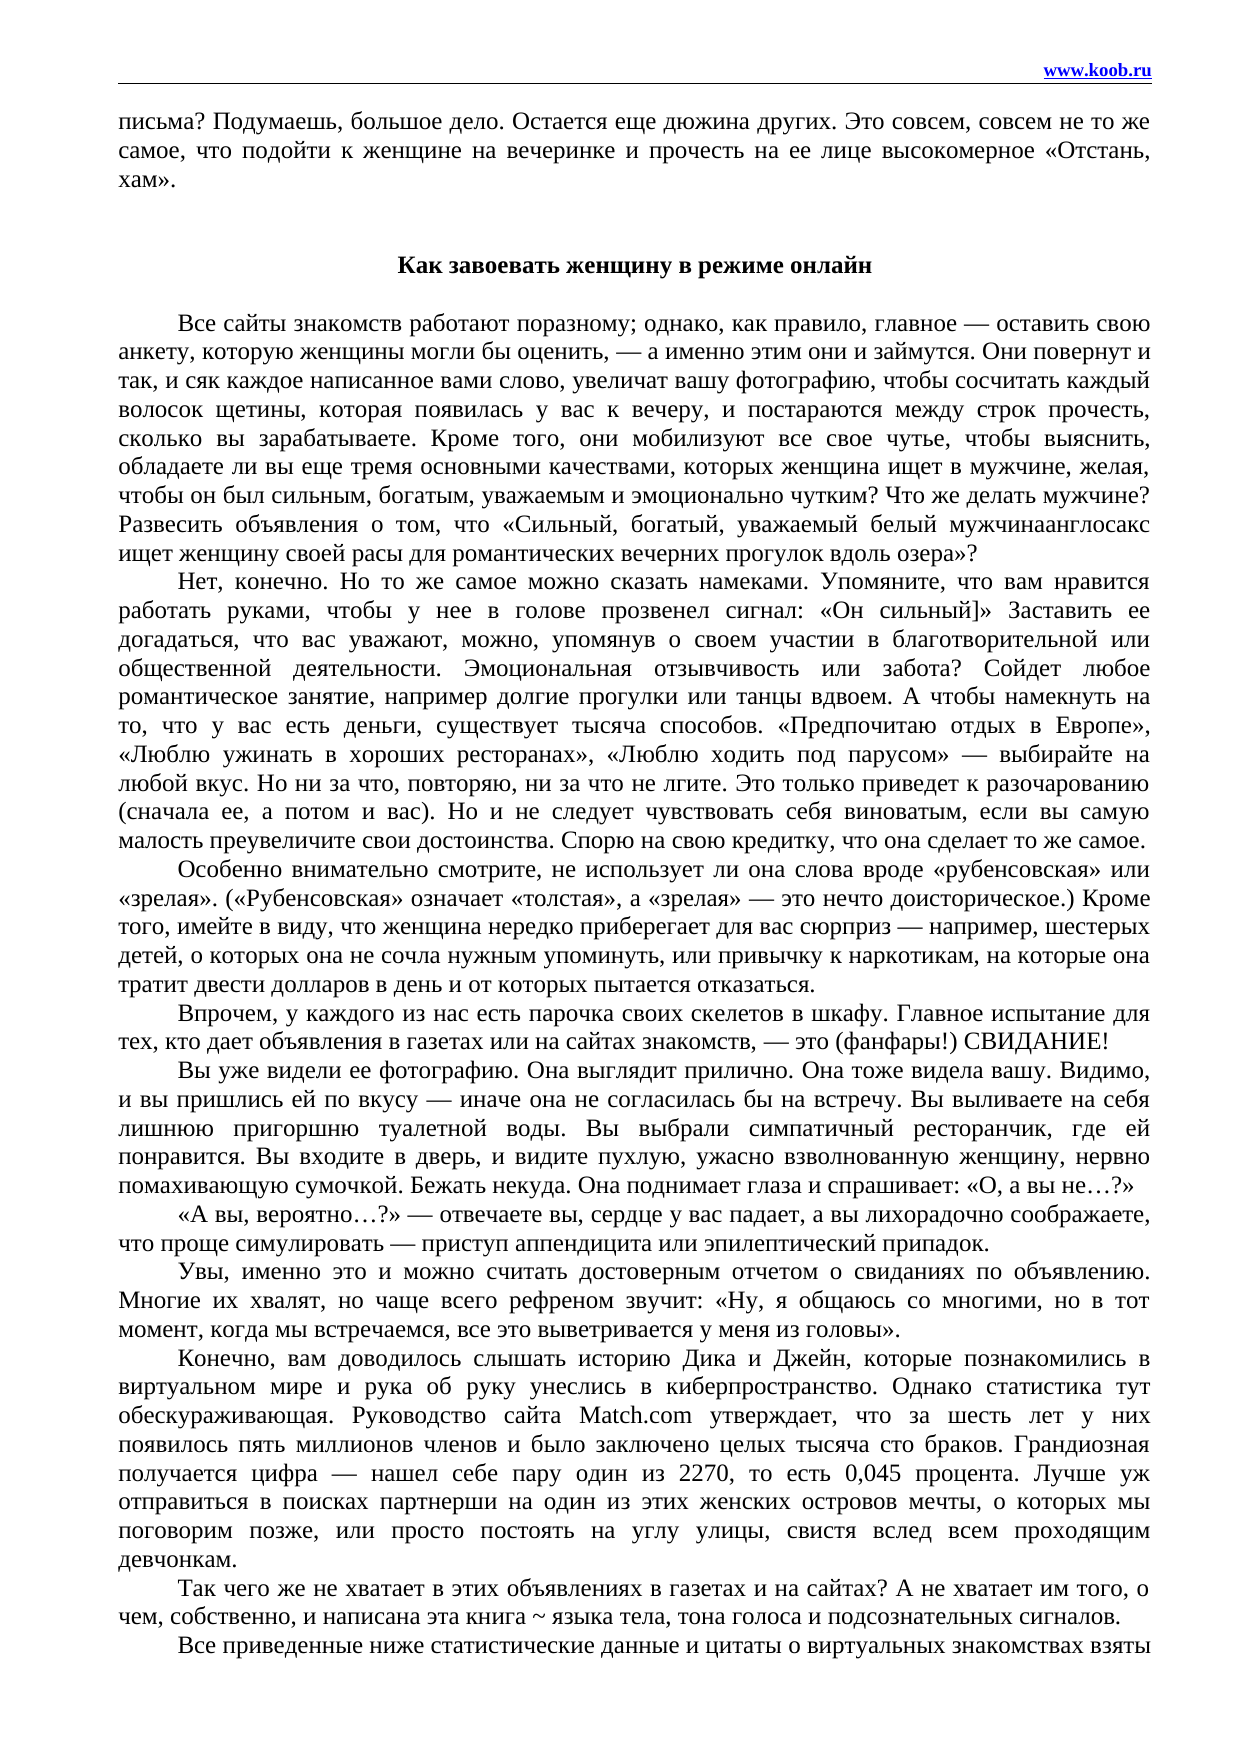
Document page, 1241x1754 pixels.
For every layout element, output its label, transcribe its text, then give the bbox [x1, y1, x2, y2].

text Увы, именно это и можно считать достоверным отчетом о свиданиях по объявлению. Многие их хвалят, но чаще всего рефреном звучит: «Ну, я общаюсь со многими, но в тот момент, когда мы встречаемся, все это выветривается у меня из головы». [118, 1256, 1152, 1343]
text Нет, конечно. Но то же самое можно сказать намеками. Упомяните, что вам нравится работать руками, чтобы у нее в голове прозвенел сигнал: «Он сильный]» Заставить ее догадаться, что вас уважают, можно, упомянув о своем участии в благотворительной или общественной деятельности. Эмоциональная отзывчивость или забота? Сойдет любое романтическое занятие, например долгие прогулки или танцы вдвоем. А чтобы намекнуть на то, что у вас есть деньги, существует тысяча способов. «Предпочитаю отдых в Европе», «Люблю ужинать в хороших ресторанах», «Люблю ходить под парусом» — выбирайте на любой вкус. Но ни за что, повторяю, ни за что не лгите. Это только приведет к разочарованию (сначала ее, а потом и вас). Но и не следует чувствовать себя виноватым, если вы самую малость преувеличите свои достоинства. Спорю на свою кредитку, что она сделает то же самое. [118, 566, 1152, 854]
text Все сайты знакомств работают поразному; однако, как правило, главное — оставить свою анкету, которую женщины могли бы оценить, — а именно этим они и займутся. Они повернут и так, и сяк каждое написанное вами слово, увеличат вашу фотографию, чтобы сосчитать каждый волосок щетины, которая появилась у вас к вечеру, и постараются между строк прочесть, сколько вы зарабатываете. Кроме того, они мобилизуют все свое чутье, чтобы выяснить, обладаете ли вы еще тремя основными качествами, которых женщина ищет в мужчине, желая, чтобы он был сильным, богатым, уважаемым и эмоционально чутким? Что же делать мужчине? Развесить объявления о том, что «Сильный, богатый, уважаемый белый мужчинаанглосакс ищет женщину своей расы для романтических вечерних прогулок вдоль озера»? [118, 308, 1152, 566]
text Так чего же не хватает в этих объявлениях в газетах и на сайтах? А не хватает им того, о чем, собственно, и написана эта книга ~ языка тела, тона голоса и подсознательных сигналов. [118, 1573, 1152, 1630]
text Как завоевать женщину в режиме онлайн [118, 250, 1152, 279]
text письма? Подумаешь, большое дело. Остается еще дюжина других. Это совсем, совсем не то же самое, что подойти к женщине на вечеринке и прочесть на ее лице высокомерное «Отстань, хам». [118, 106, 1152, 193]
text Впрочем, у каждого из нас есть парочка своих скелетов в шкафу. Главное испытание для тех, кто дает объявления в газетах или на сайтах знакомств, — это (фанфары!) СВИДАНИЕ! [118, 998, 1152, 1055]
text Все приведенные ниже статистические данные и цитаты о виртуальных знакомствах взяты [118, 1630, 1152, 1659]
text «А вы, вероятно…?» — отвечаете вы, сердце у вас падает, а вы лихорадочно соображаете, что проще симулировать — приступ аппендицита или эпилептический припадок. [118, 1199, 1152, 1256]
text Особенно внимательно смотрите, не использует ли она слова вроде «рубенсовская» или «зрелая». («Рубенсовская» означает «толстая», а «зрелая» — это нечто доисторическое.) Кроме того, имейте в виду, что женщина нередко приберегает для вас сюрприз — например, шестерых детей, о которых она не сочла нужным упоминуть, или привычку к наркотикам, на которые она тратит двести долларов в день и от которых пытается отказаться. [118, 854, 1152, 998]
text Конечно, вам доводилось слышать историю Дика и Джейн, которые познакомились в виртуальном мире и рука об руку унеслись в киберпространство. Однако статистика тут обескураживающая. Руководство сайта Match.com утверждает, что за шесть лет у них появилось пять миллионов членов и было заключено целых тысяча сто браков. Грандиозная получается цифра — нашел себе пару один из 2270, то есть 0,045 процента. Лучше уж отправиться в поисках партнерши на один из этих женских островов мечты, о которых мы поговорим позже, или просто постоять на углу улицы, свистя вслед всем проходящим девчонкам. [118, 1343, 1152, 1573]
text Вы уже видели ее фотографию. Она выглядит прилично. Она тоже видела вашу. Видимо, и вы пришлись ей по вкусу — иначе она не согласилась бы на встречу. Вы выливаете на себя лишнюю пригоршню туалетной воды. Вы выбрали симпатичный ресторанчик, где ей понравится. Вы входите в дверь, и видите пухлую, ужасно взволнованную женщину, нервно помахивающую сумочкой. Бежать некуда. Она поднимает глаза и спрашивает: «О, а вы не…?» [118, 1055, 1152, 1199]
